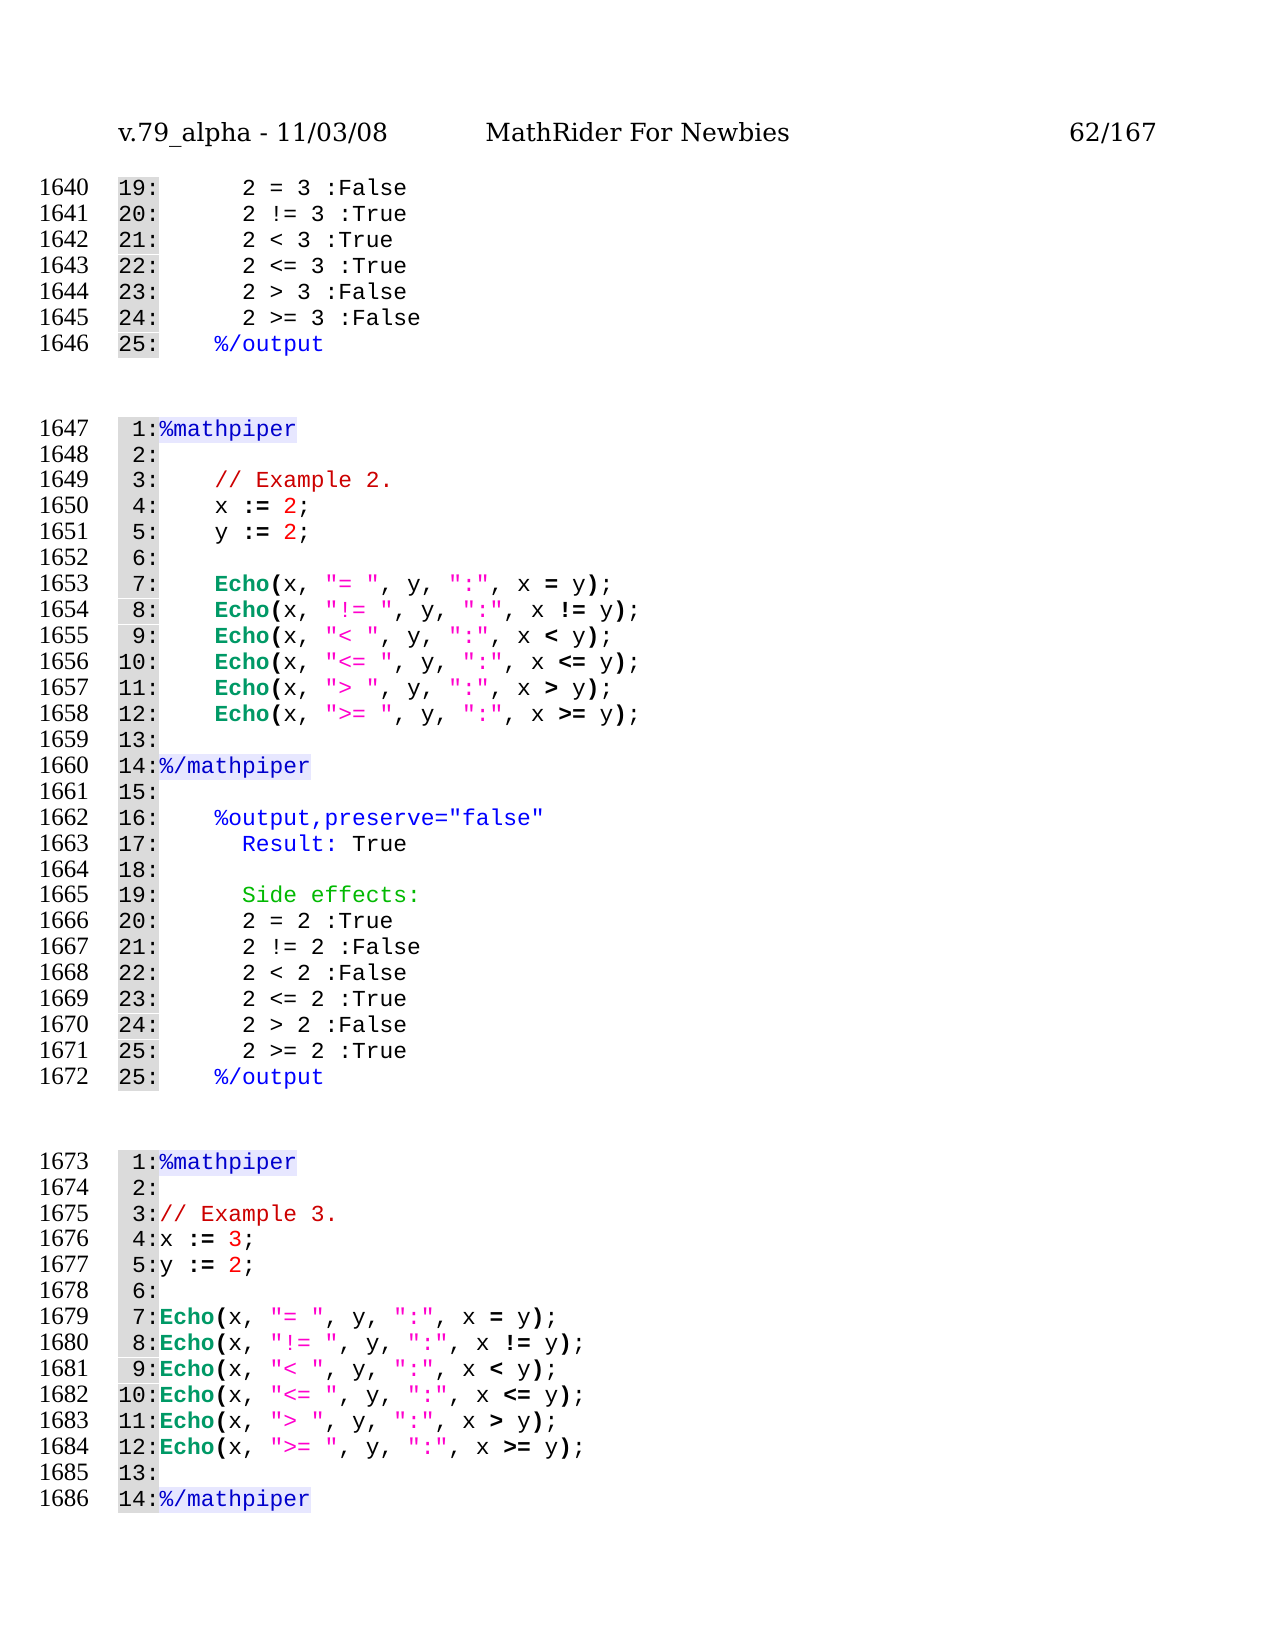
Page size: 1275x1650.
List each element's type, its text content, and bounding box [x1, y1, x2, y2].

text 3:// Example 3. [118, 1202, 1157, 1228]
text 6: [118, 1280, 1157, 1306]
text 11: Echo(x, "> ", y, ":", x > y); [118, 676, 1157, 702]
text 4: x := 2; [118, 495, 1157, 521]
text 25: 2 >= 2 :True [118, 1039, 1157, 1065]
text 16: %output,preserve="false" [118, 806, 1157, 832]
text 11:Echo(x, "> ", y, ":", x > y); [118, 1409, 1157, 1435]
text 10:Echo(x, "<= ", y, ":", x <= y); [118, 1383, 1157, 1409]
text 19: 2 = 3 :False [118, 177, 1157, 203]
text 22: 2 <= 3 :True [118, 254, 1157, 281]
text 8: Echo(x, "!= ", y, ":", x != y); [118, 598, 1157, 624]
text 19: Side effects: [118, 884, 1157, 910]
text 21: 2 != 2 :False [118, 936, 1157, 962]
text 22: 2 < 2 :False [118, 962, 1157, 988]
text 2: [118, 443, 1157, 469]
text 24: 2 > 2 :False [118, 1013, 1157, 1039]
text 14:%/mathpiper [118, 754, 1157, 780]
text 24: 2 >= 3 :False [118, 306, 1157, 332]
text 8:Echo(x, "!= ", y, ":", x != y); [118, 1332, 1157, 1357]
text 7:Echo(x, "= ", y, ":", x = y); [118, 1306, 1157, 1332]
text 5:y := 2; [118, 1254, 1157, 1280]
text 9:Echo(x, "< ", y, ":", x < y); [118, 1357, 1157, 1383]
text 7: Echo(x, "= ", y, ":", x = y); [118, 573, 1157, 598]
text 12: Echo(x, ">= ", y, ":", x >= y); [118, 702, 1157, 728]
text 20: 2 = 2 :True [118, 910, 1157, 936]
text 9: Echo(x, "< ", y, ":", x < y); [118, 624, 1157, 650]
text 21: 2 < 3 :True [118, 229, 1157, 254]
text 25: %/output [118, 332, 1157, 358]
text 5: y := 2; [118, 521, 1157, 547]
text 3: // Example 2. [118, 469, 1157, 495]
text 4:x := 3; [118, 1228, 1157, 1254]
text 18: [118, 858, 1157, 884]
text 1:%mathpiper [118, 1150, 1157, 1176]
text 14:%/mathpiper [118, 1487, 1157, 1513]
text 6: [118, 547, 1157, 573]
text 15: [118, 780, 1157, 806]
text 10: Echo(x, "<= ", y, ":", x <= y); [118, 650, 1157, 676]
text 23: 2 > 3 :False [118, 281, 1157, 306]
text 1:%mathpiper [118, 417, 1157, 443]
text 20: 2 != 3 :True [118, 203, 1157, 229]
text 13: [118, 728, 1157, 754]
text 23: 2 <= 2 :True [118, 988, 1157, 1013]
text 12:Echo(x, ">= ", y, ":", x >= y); [118, 1435, 1157, 1461]
text 13: [118, 1461, 1157, 1487]
text 25: %/output [118, 1065, 1157, 1091]
text 17: Result: True [118, 832, 1157, 858]
text 2: [118, 1176, 1157, 1202]
